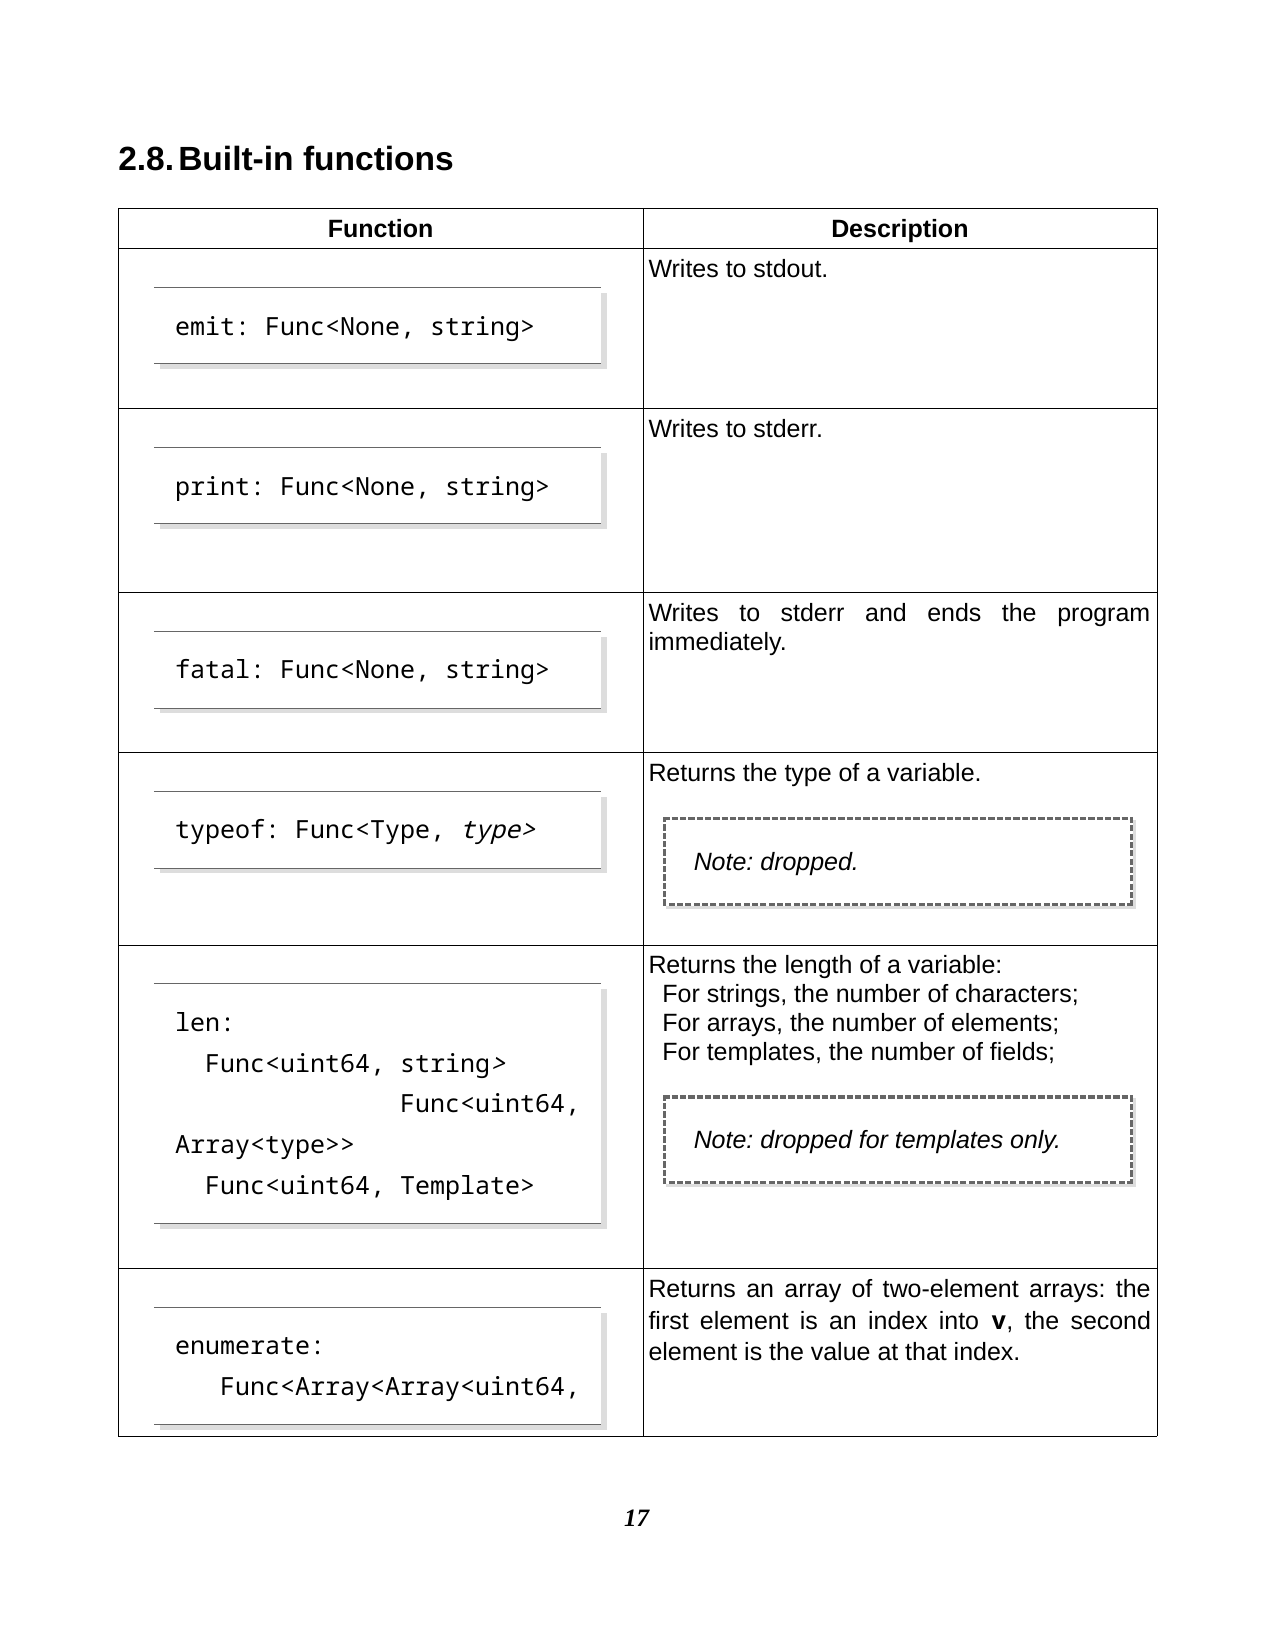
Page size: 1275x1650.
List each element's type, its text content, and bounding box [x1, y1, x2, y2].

table_cell emit: Func<None, string> [119, 249, 643, 408]
subtitle Built-in functions [118, 139, 1157, 178]
table_cell print: Func<None, string> [119, 409, 643, 592]
table_cell Returns an array of two-element arrays: the first element is an index into v, the second element is the value at that index. [644, 1269, 1157, 1436]
table_cell len: Func<uint64, string> Func<uint64, Array<type>> Func<uint64, Template> [119, 946, 643, 1268]
table_cell Returns the type of a variable. Note: dropped. [644, 753, 1157, 944]
table_cell Writes to stdout. [644, 249, 1157, 408]
table_cell enumerate: Func<Array<Array<uint64, [119, 1269, 643, 1436]
table_header Description [644, 209, 1157, 248]
table_cell Writes to stderr. [644, 409, 1157, 592]
table_cell Writes to stderr and ends the program immediately. [644, 593, 1157, 752]
table_cell typeof: Func<Type, type> [119, 753, 643, 944]
table_header Function [119, 209, 643, 248]
table_cell fatal: Func<None, string> [119, 593, 643, 752]
table_cell Returns the length of a variable: For strings, the number of characters; For arrays, the number of elements; For templates, the number of fields; Note: dropped for templates only. [644, 946, 1157, 1268]
